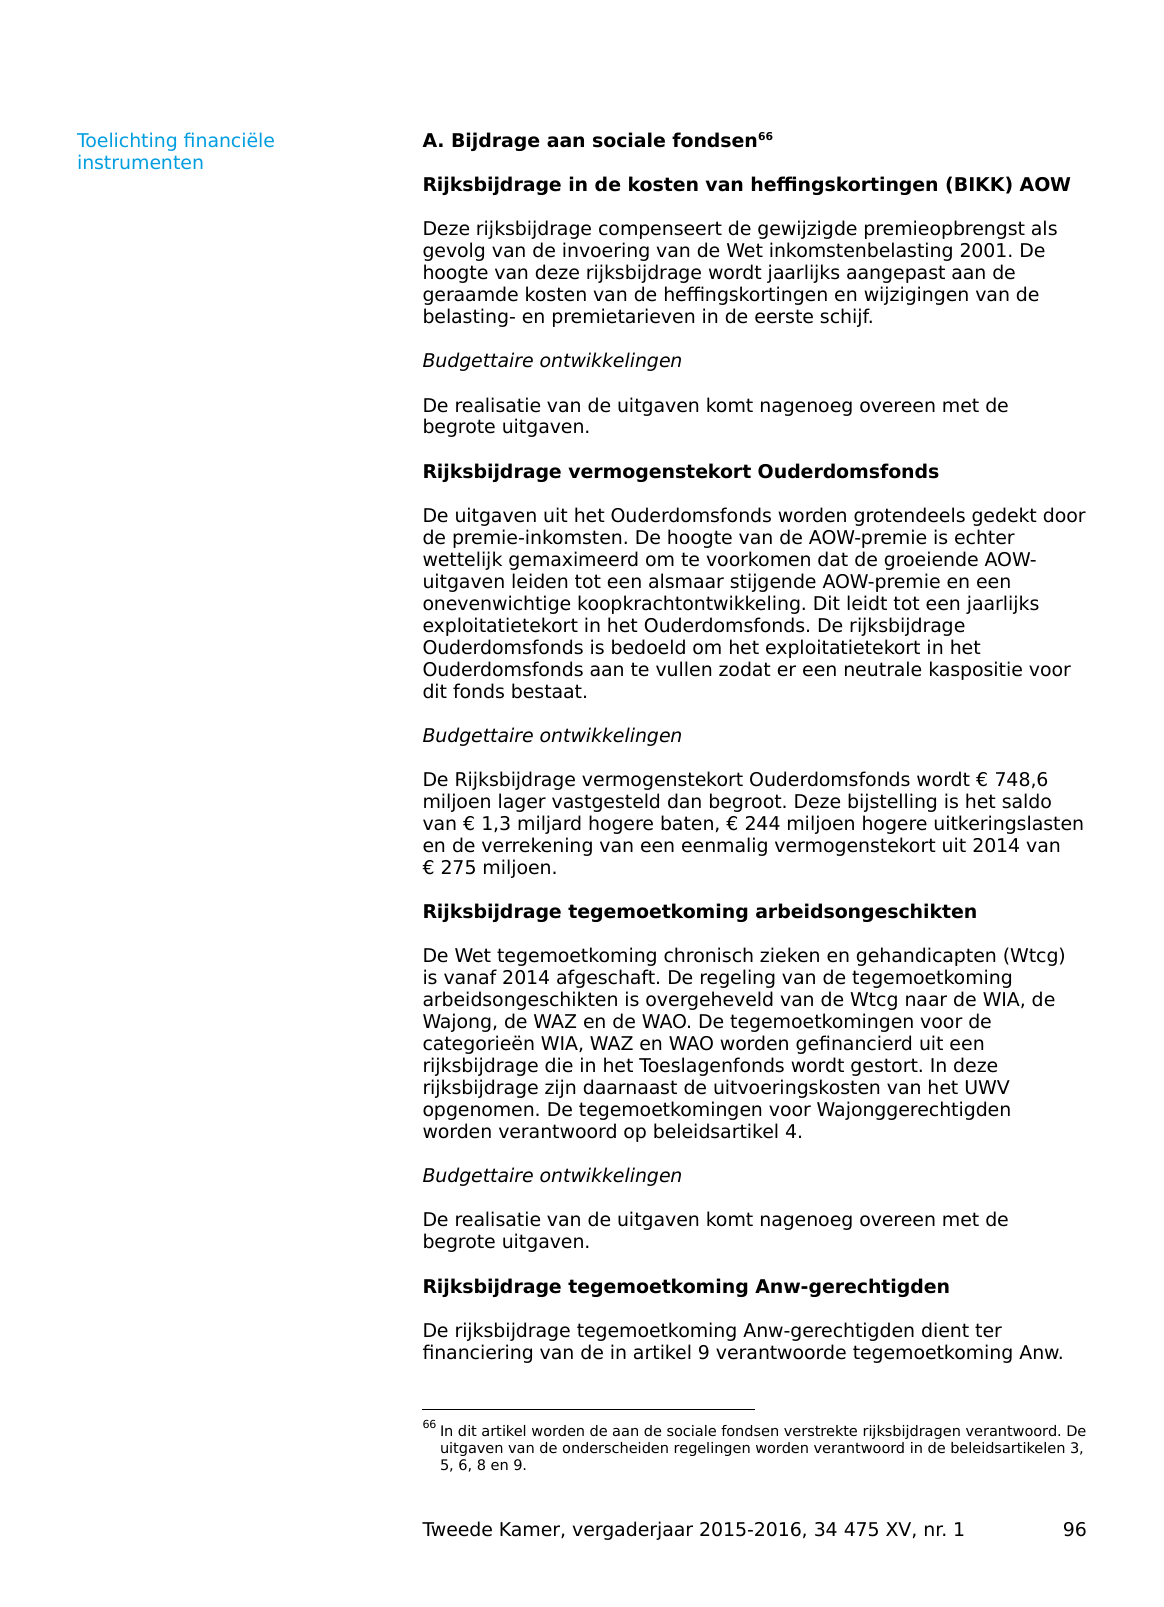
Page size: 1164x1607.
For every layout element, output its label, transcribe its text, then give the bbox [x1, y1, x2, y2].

subtitle Rijksbijdrage vermogenstekort Ouderdomsfonds [422, 461, 1087, 483]
subtitle Rijksbijdrage tegemoetkoming Anw-gerechtigden [422, 1276, 1087, 1297]
text De realisatie van de uitgaven komt nagenoeg overeen met de begrote uitgaven. [422, 394, 1087, 438]
text De uitgaven uit het Ouderdomsfonds worden grotendeels gedekt door de premie-inkomsten. De hoogte van de AOW-premie is echter wettelijk gemaximeerd om te voorkomen dat de groeiende AOW-uitgaven leiden tot een alsmaar stijgende AOW-premie en een onevenwichtige koopkrachtontwikkeling. Dit leidt tot een jaarlijks exploitatietekort in het Ouderdomsfonds. De rijksbijdrage Ouderdomsfonds is bedoeld om het exploitatietekort in het Ouderdomsfonds aan te vullen zodat er een neutrale kaspositie voor dit fonds bestaat. [422, 505, 1087, 703]
text De realisatie van de uitgaven komt nagenoeg overeen met de begrote uitgaven. [422, 1209, 1087, 1253]
subtitle Rijksbijdrage in de kosten van heffingskortingen (BIKK) AOW [422, 174, 1087, 196]
subtitle Budgettaire ontwikkelingen [422, 725, 1087, 747]
text De Wet tegemoetkoming chronisch zieken en gehandicapten (Wtcg) is vanaf 2014 afgeschaft. De regeling van de tegemoetkoming arbeidsongeschikten is overgeheveld van de Wtcg naar de WIA, de Wajong, de WAZ en de WAO. De tegemoetkomingen voor de categorieën WIA, WAZ en WAO worden gefinancierd uit een rijksbijdrage die in het Toeslagenfonds wordt gestort. In deze rijksbijdrage zijn daarnaast de uitvoeringskosten van het UWV opgenomen. De tegemoetkomingen voor Wajonggerechtigden worden verantwoord op beleidsartikel 4. [422, 945, 1087, 1143]
subtitle Rijksbijdrage tegemoetkoming arbeidsongeschikten [422, 901, 1087, 923]
subtitle Budgettaire ontwikkelingen [422, 1165, 1087, 1187]
text Toelichting financiële instrumenten [77, 130, 399, 174]
text Deze rijksbijdrage compenseert de gewijzigde premieopbrengst als gevolg van de invoering van de Wet inkomstenbelasting 2001. De hoogte van deze rijksbijdrage wordt jaarlijks aangepast aan de geraamde kosten van de heffingskortingen en wijzigingen van de belasting- en premietarieven in de eerste schijf. [422, 218, 1087, 328]
subtitle Budgettaire ontwikkelingen [422, 350, 1087, 372]
text De rijksbijdrage tegemoetkoming Anw-gerechtigden dient ter financiering van de in artikel 9 verantwoorde tegemoetkoming Anw. [422, 1320, 1087, 1364]
text In dit artikel worden de aan de sociale fondsen verstrekte rijksbijdragen verantwoord. De uitgaven van de onderscheiden regelingen worden verantwoord in de beleidsartikelen 3, 5, 6, 8 en 9. [422, 1418, 1087, 1474]
subtitle A. Bijdrage aan sociale fondsen [422, 130, 1087, 152]
text De Rijksbijdrage vermogenstekort Ouderdomsfonds wordt € 748,6 miljoen lager vastgesteld dan begroot. Deze bijstelling is het saldo van € 1,3 miljard hogere baten, € 244 miljoen hogere uitkeringslasten en de verrekening van een eenmalig vermogenstekort uit 2014 van € 275 miljoen. [422, 769, 1087, 879]
